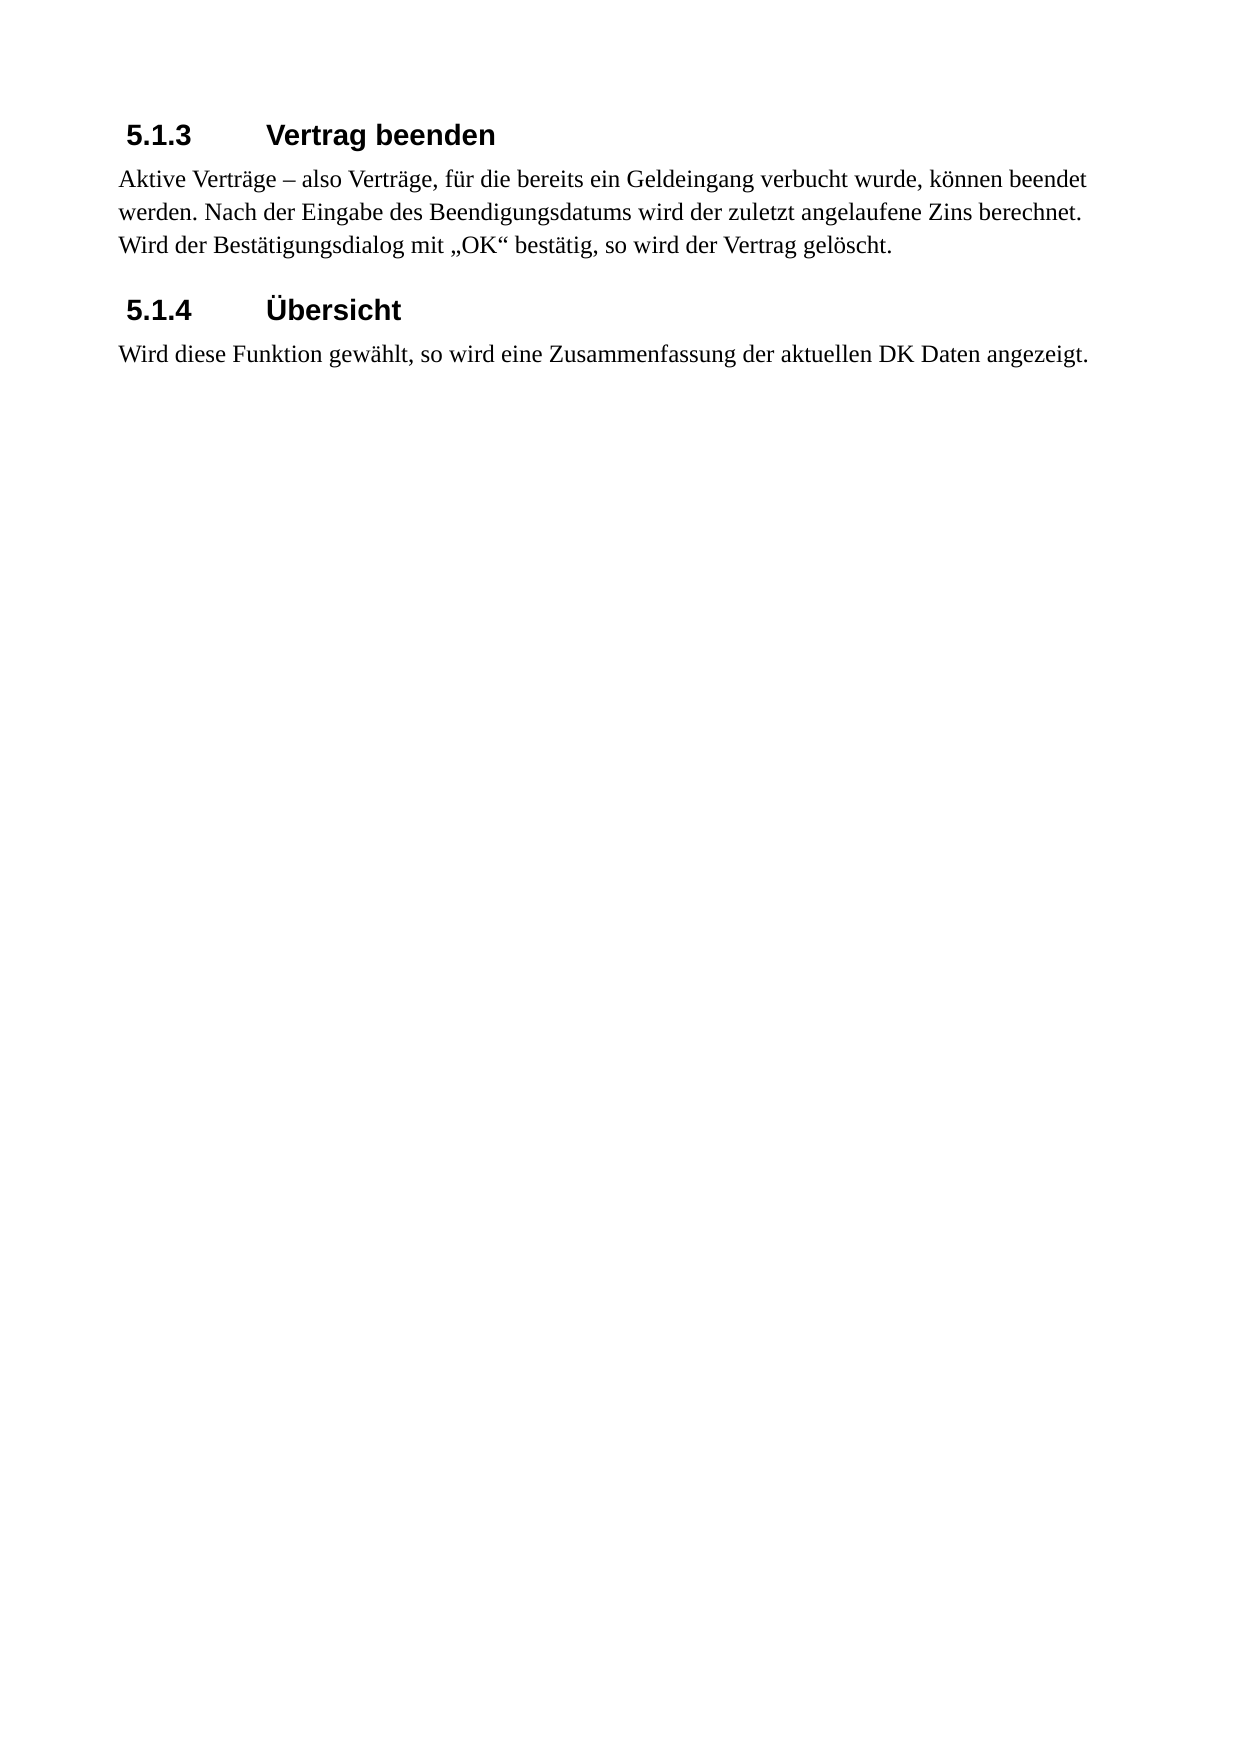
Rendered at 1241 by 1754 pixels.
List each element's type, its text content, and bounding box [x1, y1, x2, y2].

subtitle Übersicht [118, 293, 1122, 326]
text Aktive Verträge – also Verträge, für die bereits ein Geldeingang verbucht wurde, können beendet werden. Nach der Eingabe des Beendigungsdatums wird der zuletzt angelaufene Zins berechnet. Wird der Bestätigungsdialog mit „OK“ bestätig, so wird der Vertrag gelöscht. [118, 164, 1122, 259]
subtitle Vertrag beenden [118, 118, 1122, 152]
text Wird diese Funktion gewählt, so wird eine Zusammenfassung der aktuellen DK Daten angezeigt. [118, 339, 1122, 368]
